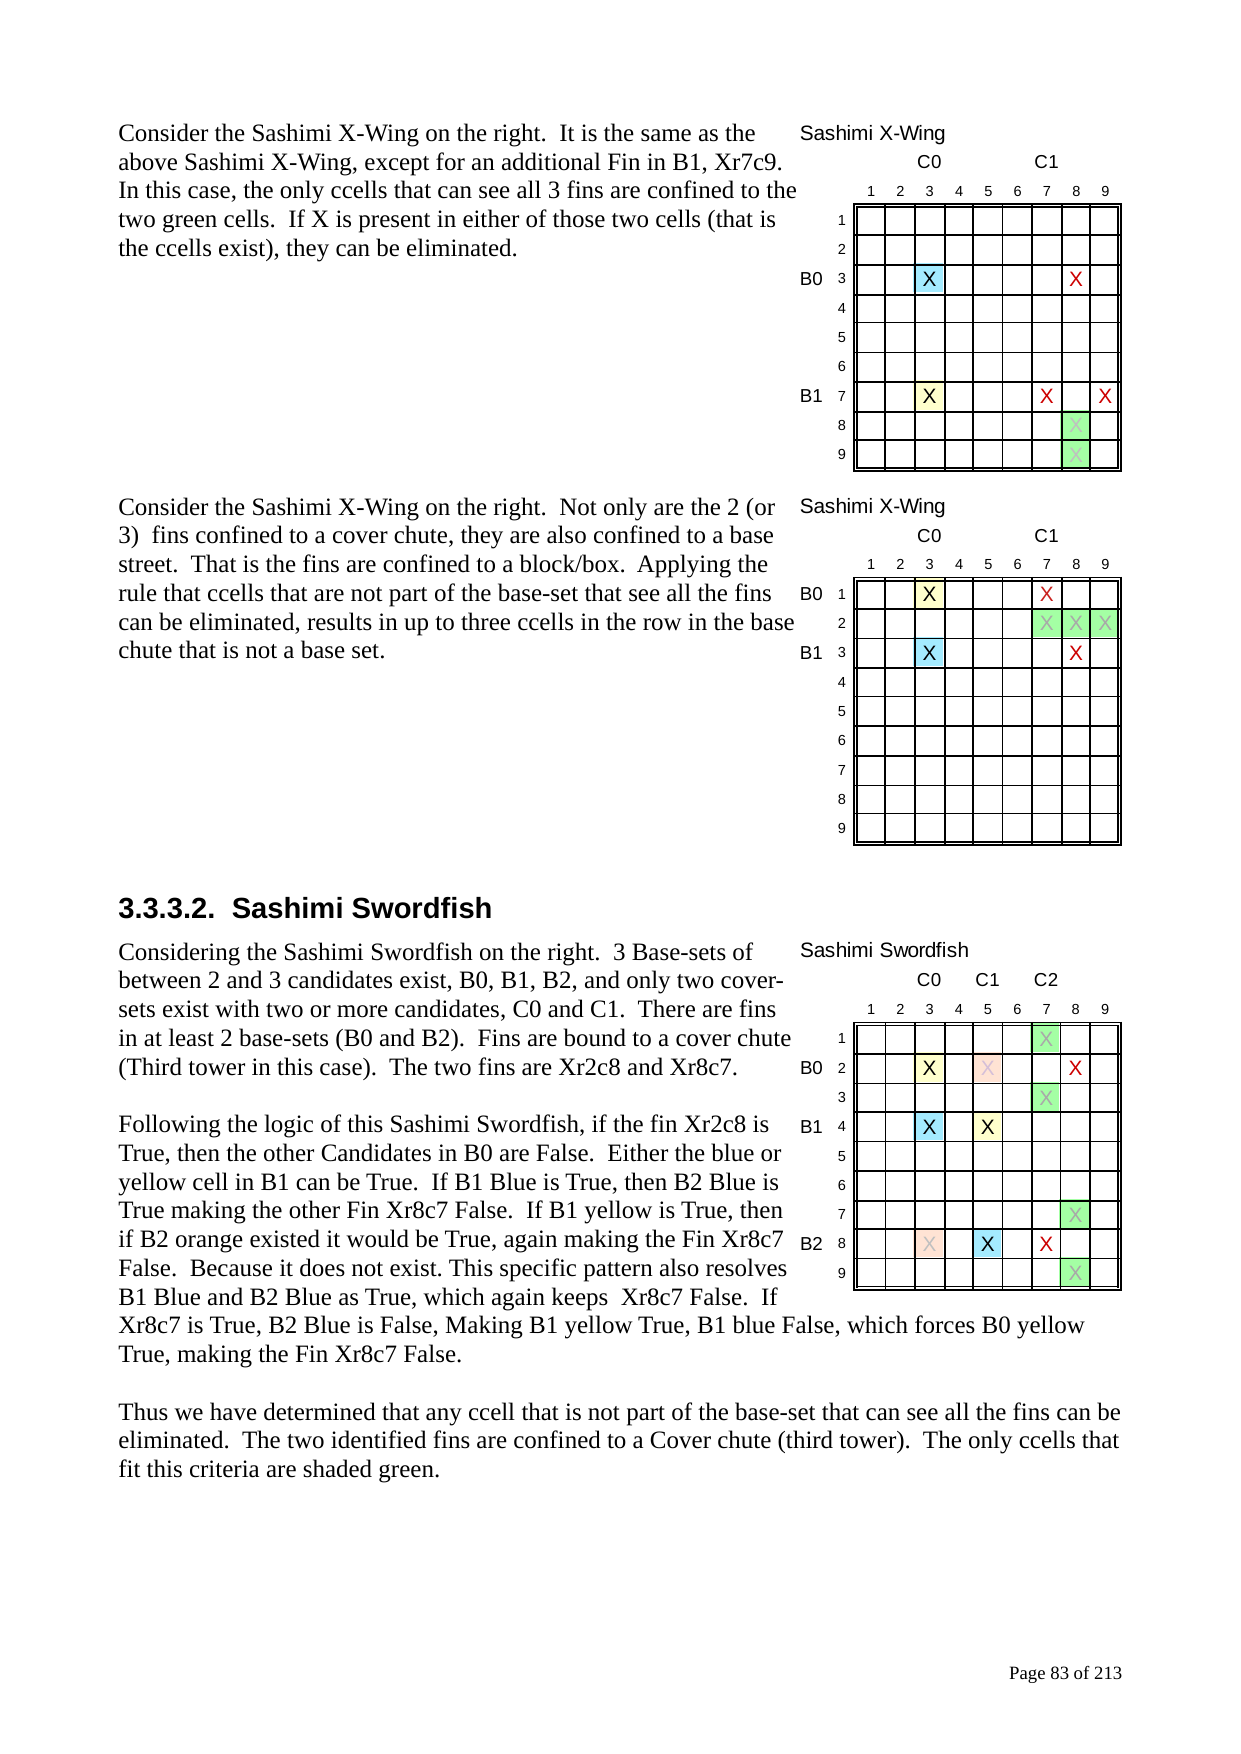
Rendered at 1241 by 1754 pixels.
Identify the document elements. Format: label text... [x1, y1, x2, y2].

text Following the logic of this Sashimi Swordfish, if the fin Xr2c8 is True, then the other Candidates in B0 are False. Either the blue or yellow cell in B1 can be True. If B1 Blue is True, then B2 Blue is True making the other Fin Xr8c7 False. If B1 yellow is True, then if B2 orange existed it would be True, again making the Fin Xr8c7 False. Because it does not exist. This specific pattern also resolves B1 Blue and B2 Blue as True, which again keeps Xr8c7 False. If Xr8c7 is True, B2 Blue is False, Making B1 yellow True, B1 blue False, which forces B0 yellow True, making the Fin Xr8c7 False. [118, 1109, 1122, 1368]
text Consider the Sashimi X-Wing on the right. It is the same as the above Sashimi X-Wing, except for an additional Fin in B1, Xr7c9. In this case, the only ccells that can see all 3 fins are confined to the two green cells. If X is present in either of those two cells (that is the ccells exist), they can be eliminated. [118, 118, 1122, 262]
text Consider the Sashimi X-Wing on the right. Not only are the 2 (or 3) fins confined to a cover chute, they are also confined to a base street. That is the fins are confined to a block/box. Applying the rule that ccells that are not part of the base-set that see all the fins can be eliminated, results in up to three ccells in the row in the base chute that is not a base set. [118, 492, 1122, 664]
text Thus we have determined that any ccell that is not part of the base-set that can see all the fins can be eliminated. The two identified fins are confined to a Cover chute (third tower). The only ccells that fit this criteria are shaded green. [118, 1397, 1122, 1483]
text Considering the Sashimi Swordfish on the right. 3 Base-sets of between 2 and 3 candidates exist, B0, B1, B2, and only two cover-sets exist with two or more candidates, C0 and C1. There are fins in at least 2 base-sets (B0 and B2). Fins are bound to a cover chute (Third tower in this case). The two fins are Xr2c8 and Xr8c7. [118, 937, 1122, 1080]
subtitle Sashimi Swordfish [118, 891, 1122, 924]
